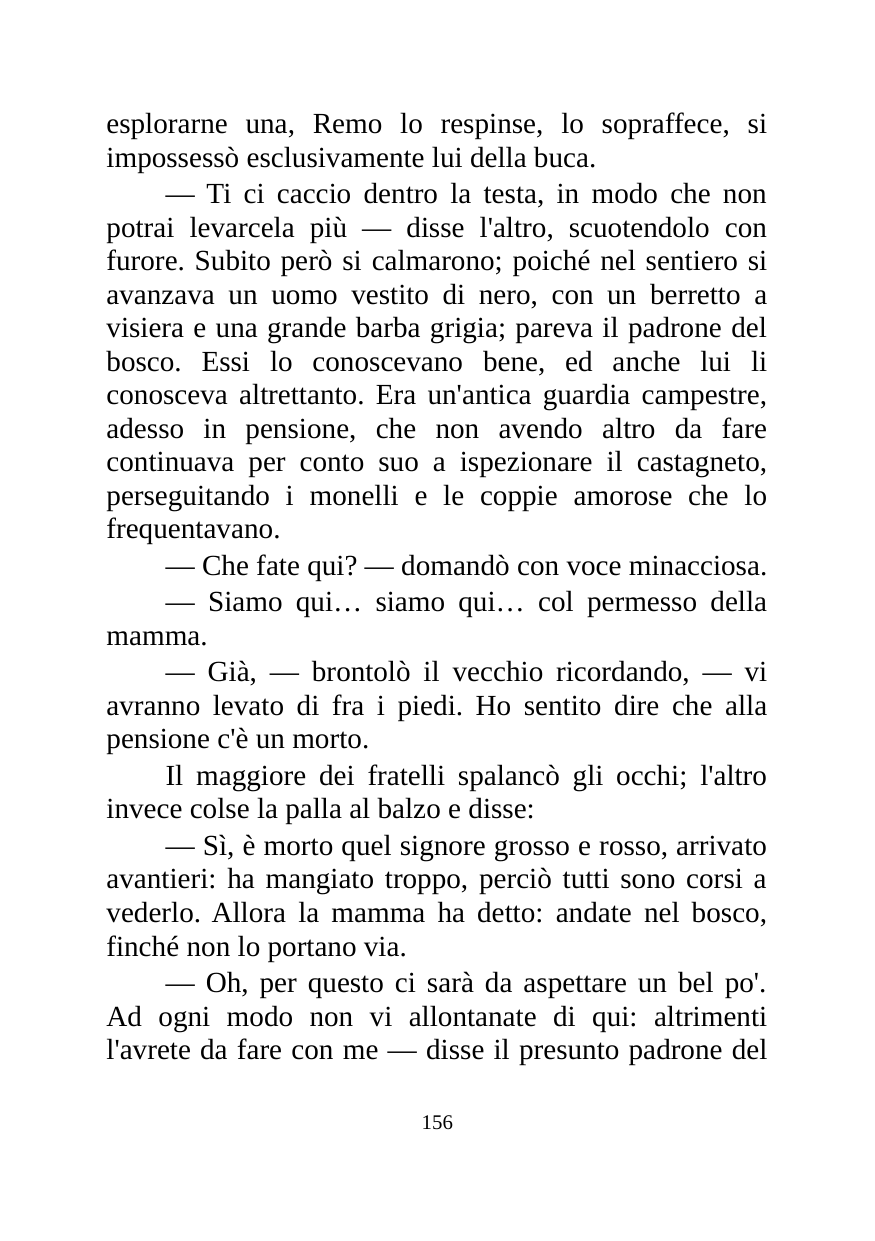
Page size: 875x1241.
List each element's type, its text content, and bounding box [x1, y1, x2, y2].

text — Ti ci caccio dentro la testa, in modo che non potrai levarcela più — disse l'altro, scuotendolo con furore. Subito però si calmarono; poiché nel sentiero si avanzava un uomo vestito di nero, con un berretto a visiera e una grande barba grigia; pareva il padrone del bosco. Essi lo conoscevano bene, ed anche lui li conosceva altrettanto. Era un'antica guardia campestre, adesso in pensione, che non avendo altro da fare continuava per conto suo a ispezionare il castagneto, perseguitando i monelli e le coppie amorose che lo frequentavano. [106, 176, 768, 545]
text — Oh, per questo ci sarà da aspettare un bel po'. Ad ogni modo non vi allontanate di qui: altrimenti l'avrete da fare con me — disse il presunto padrone del [106, 965, 768, 1066]
text — Sì, è morto quel signore grosso e rosso, arrivato avantieri: ha mangiato troppo, perciò tutti sono corsi a vederlo. Allora la mamma ha detto: andate nel bosco, finché non lo portano via. [106, 828, 768, 962]
text — Siamo qui… siamo qui… col permesso della mamma. [106, 584, 768, 652]
text Il maggiore dei fratelli spalancò gli occhi; l'altro invece colse la palla al balzo e disse: [106, 758, 768, 825]
text — Già, — brontolò il vecchio ricordando, — vi avranno levato di fra i piedi. Ho sentito dire che alla pensione c'è un morto. [106, 654, 768, 755]
text — Che fate qui? — domandò con voce minacciosa. [106, 548, 768, 582]
text esplorarne una, Remo lo respinse, lo sopraffece, si impossessò esclusivamente lui della buca. [106, 106, 768, 173]
